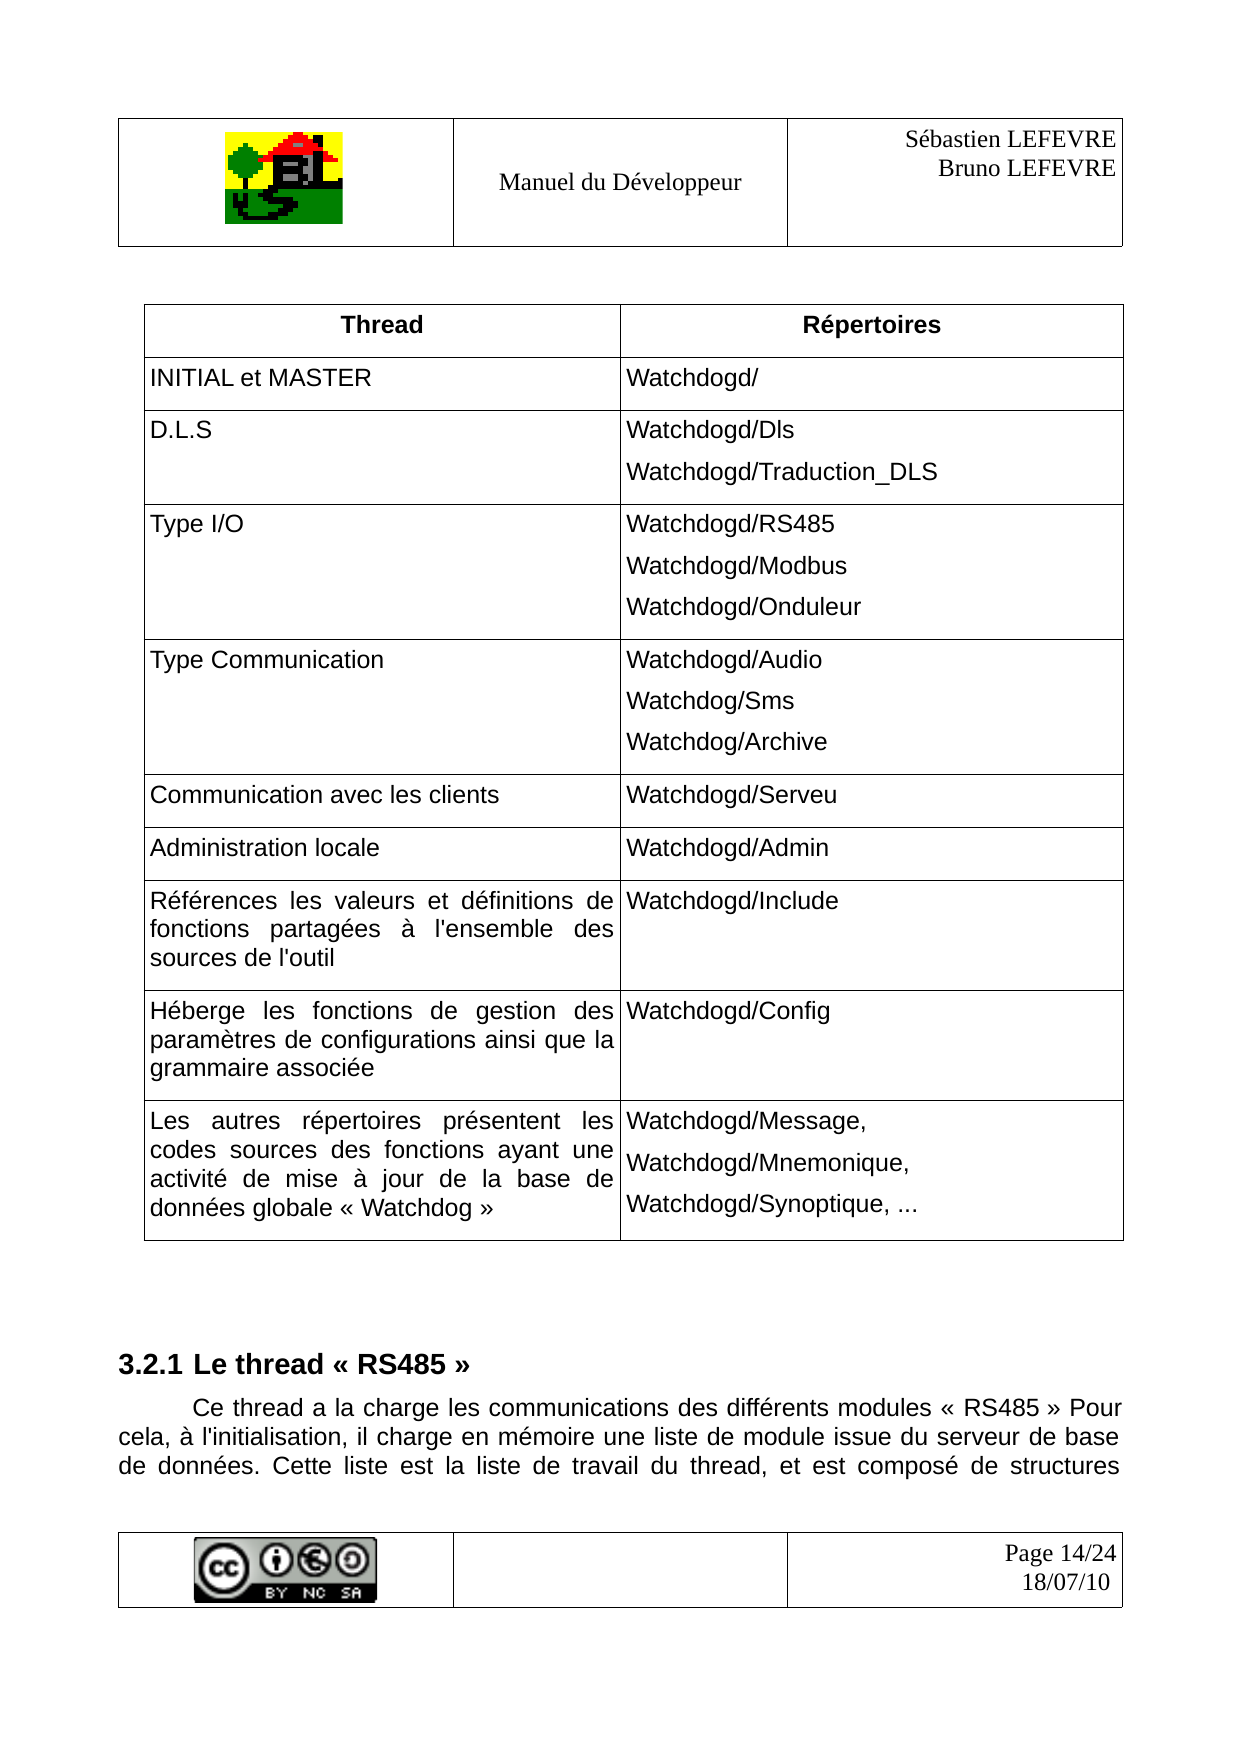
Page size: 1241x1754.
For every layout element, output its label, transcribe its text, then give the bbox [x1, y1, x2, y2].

table_cell Héberge les fonctions de gestion des paramètres de configurations ainsi que la grammaire associée [145, 991, 620, 1100]
table_cell Communication avec les clients [145, 775, 620, 827]
text Ce thread a la charge les communications des différents modules « RS485 » Pour cela, à l'initialisation, il charge en mémoire une liste de module issue du serveur de base de données. Cette liste est la liste de travail du thread, et est composé de structures [118, 1393, 1122, 1479]
table_cell Administration locale [145, 828, 620, 880]
subtitle Le thread « RS485 » [118, 1347, 1122, 1381]
table_cell Watchdogd/ [621, 358, 1123, 409]
table_cell Watchdogd/Dls Watchdogd/Traduction_DLS [621, 411, 1123, 503]
table_cell Les autres répertoires présentent les codes sources des fonctions ayant une activité de mise à jour de la base de données globale « Watchdog » [145, 1101, 620, 1239]
table_cell INITIAL et MASTER [145, 358, 620, 409]
table_cell Références les valeurs et définitions de fonctions partagées à l'ensemble des sources de l'outil [145, 881, 620, 990]
picture [225, 132, 343, 224]
table_header Répertoires [621, 305, 1123, 357]
table_header Thread [145, 305, 620, 357]
table_cell Watchdogd/Admin [621, 828, 1123, 880]
table_cell Watchdogd/Message, Watchdogd/Mnemonique, Watchdogd/Synoptique, ... [621, 1101, 1123, 1239]
table_cell Watchdogd/Serveu [621, 775, 1123, 827]
table_cell Watchdogd/RS485 Watchdogd/Modbus Watchdogd/Onduleur [621, 505, 1123, 639]
table_cell Watchdogd/Config [621, 991, 1123, 1100]
table_cell Type Communication [145, 640, 620, 774]
table_cell Watchdogd/Include [621, 881, 1123, 990]
table_cell Type I/O [145, 505, 620, 639]
table_cell Watchdogd/Audio Watchdog/Sms Watchdog/Archive [621, 640, 1123, 774]
picture [193, 1537, 378, 1603]
table_cell D.L.S [145, 411, 620, 503]
